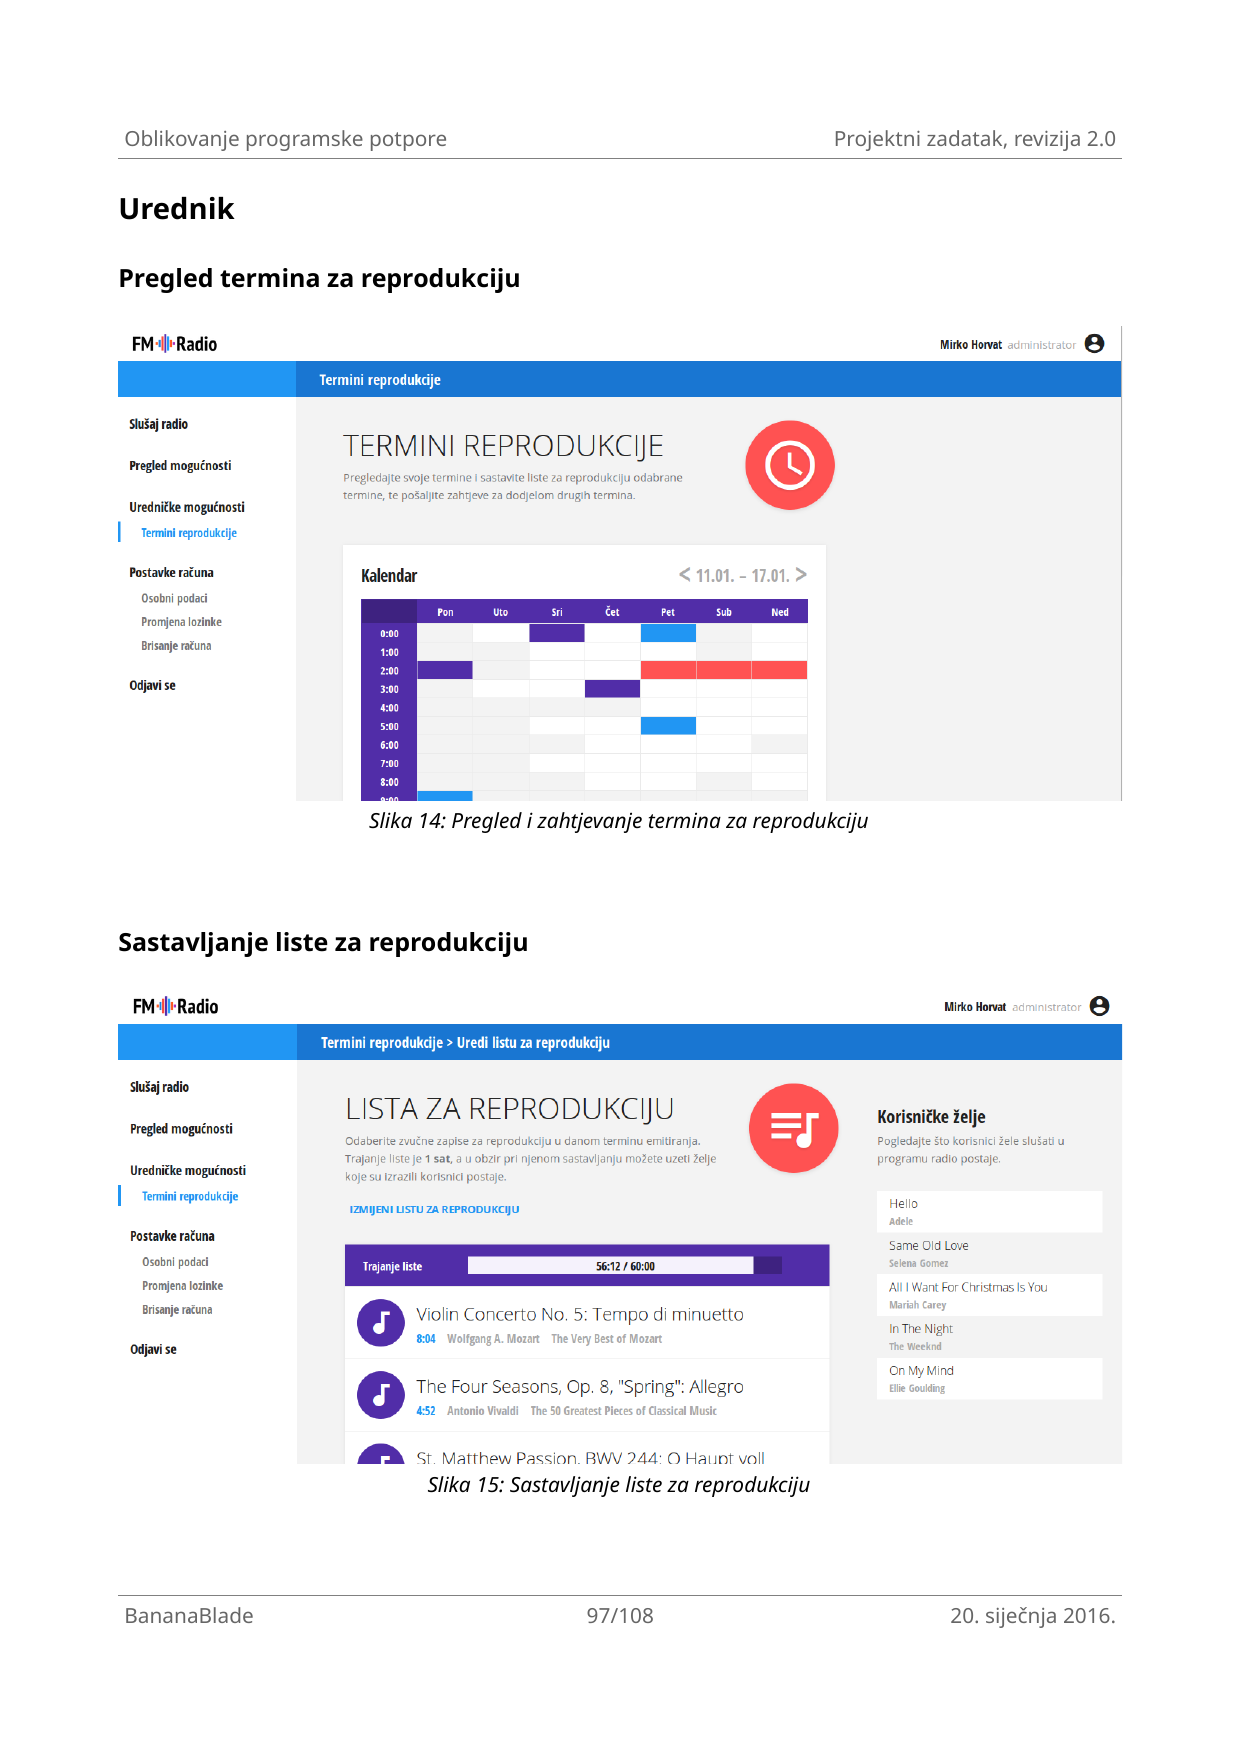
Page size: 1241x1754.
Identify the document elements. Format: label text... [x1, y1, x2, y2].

text Slika 14: Pregled i zahtjevanje termina za reprodukciju [118, 801, 1122, 835]
subtitle Sastavljanje liste za reprodukciju [118, 924, 1122, 959]
text Slika 15: Sastavljanje liste za reprodukciju [118, 1464, 1122, 1498]
subtitle Pregled termina za reprodukciju [118, 261, 1122, 295]
subtitle Urednik [118, 188, 1122, 228]
picture [118, 326, 1123, 801]
picture [118, 990, 1123, 1464]
